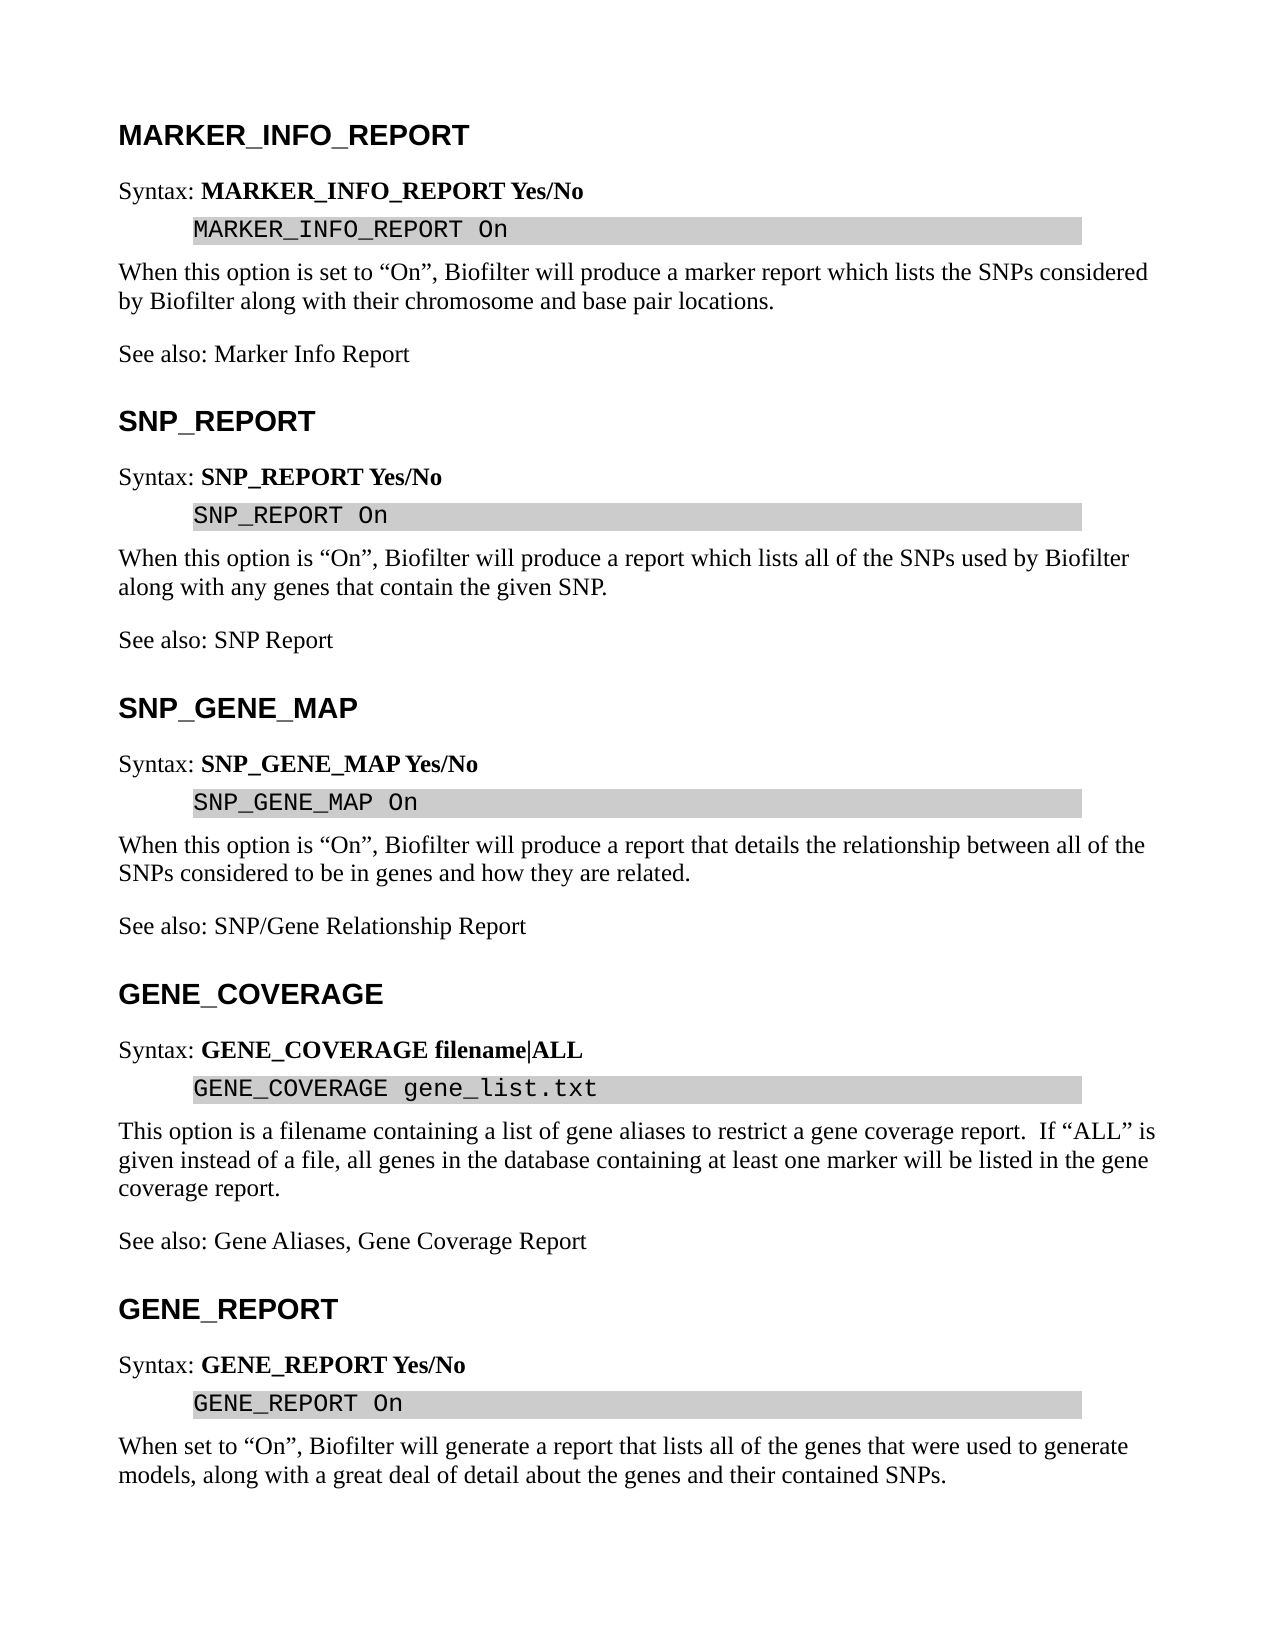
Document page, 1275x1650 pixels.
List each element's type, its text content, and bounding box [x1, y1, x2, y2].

text When this option is set to “On”, Biofilter will produce a marker report which lists the SNPs considered by Biofilter along with their chromosome and base pair locations. [118, 257, 1157, 315]
subtitle MARKER_INFO_REPORT [118, 118, 1157, 152]
text GENE_REPORT On [193, 1391, 1082, 1419]
text This option is a filename containing a list of gene aliases to restrict a gene coverage report. If “ALL” is given instead of a file, all genes in the database containing at least one marker will be listed in the gene coverage report. [118, 1116, 1157, 1202]
text See also: Gene Aliases, Gene Coverage Report [118, 1226, 1157, 1255]
text Syntax: GENE_REPORT Yes/No [118, 1350, 1157, 1379]
text When this option is “On”, Biofilter will produce a report that details the relationship between all of the SNPs considered to be in genes and how they are related. [118, 830, 1157, 887]
subtitle SNP_REPORT [118, 404, 1157, 438]
subtitle GENE_REPORT [118, 1292, 1157, 1325]
subtitle GENE_COVERAGE [118, 977, 1157, 1010]
text See also: Marker Info Report [118, 339, 1157, 367]
text Syntax: SNP_GENE_MAP Yes/No [118, 749, 1157, 777]
text Syntax: GENE_COVERAGE filename|ALL [118, 1035, 1157, 1064]
text When set to “On”, Biofilter will generate a report that lists all of the genes that were used to generate models, along with a great deal of detail about the genes and their contained SNPs. [118, 1431, 1157, 1488]
text GENE_COVERAGE gene_list.txt [193, 1076, 1082, 1104]
text MARKER_INFO_REPORT On [193, 217, 1082, 245]
text When this option is “On”, Biofilter will produce a report which lists all of the SNPs used by Biofilter along with any genes that contain the given SNP. [118, 543, 1157, 601]
text Syntax: SNP_REPORT Yes/No [118, 462, 1157, 491]
text SNP_GENE_MAP On [193, 789, 1082, 818]
text See also: SNP/Gene Relationship Report [118, 911, 1157, 940]
text Syntax: MARKER_INFO_REPORT Yes/No [118, 176, 1157, 205]
text See also: SNP Report [118, 625, 1157, 654]
subtitle SNP_GENE_MAP [118, 691, 1157, 724]
text SNP_REPORT On [193, 503, 1082, 531]
